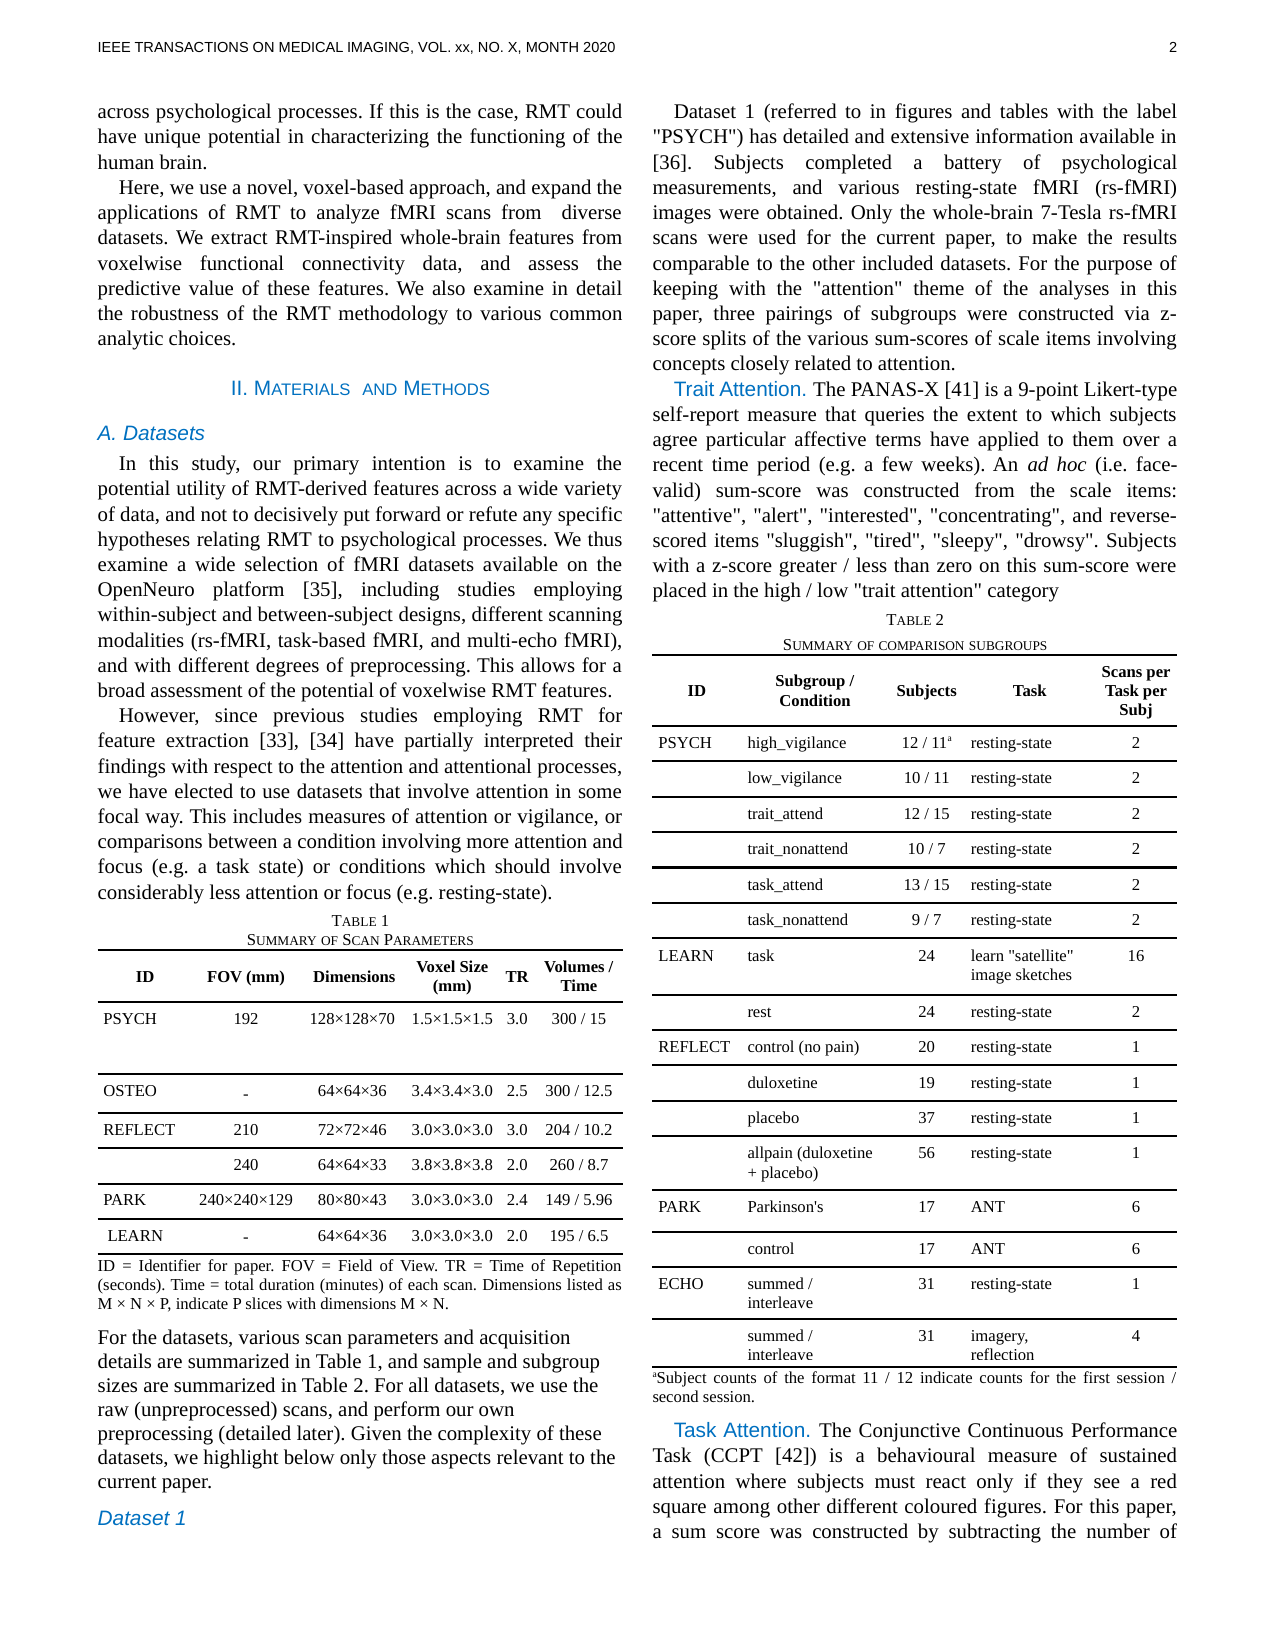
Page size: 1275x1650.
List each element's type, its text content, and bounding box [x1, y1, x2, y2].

table_header ID [652, 656, 741, 725]
table_cell [652, 1066, 741, 1100]
table_cell 17 [888, 1233, 965, 1266]
table_cell 12 / 11a [888, 727, 965, 760]
table_cell resting-state [965, 798, 1094, 831]
text Table 1 [97, 911, 623, 930]
text Summary of comparison subgroups [652, 634, 1178, 654]
table_cell 13 / 15 [888, 869, 965, 902]
table_cell 1 [1094, 1066, 1177, 1100]
table_cell 56 [888, 1137, 965, 1189]
table_cell REFLECT [652, 1031, 741, 1064]
table_cell LEARN [98, 1220, 192, 1253]
table_cell trait_attend [741, 798, 888, 831]
table_cell 19 [888, 1066, 965, 1100]
table_cell 3.0×3.0×3.0 [405, 1220, 499, 1253]
table_cell 2 [1094, 869, 1177, 902]
table_cell 3.0 [499, 1003, 535, 1073]
table_cell Parkinson's [741, 1191, 888, 1231]
text across psychological processes. If this is the case, RMT could have unique potential in characterizing the functioning of the human brain. [97, 99, 623, 174]
table_cell 64×64×33 [299, 1149, 405, 1182]
subtitle A. Datasets [97, 421, 623, 445]
text Dataset 1 (referred to in figures and tables with the label "PSYCH") has detailed and extensive information available in [36]. Subjects completed a battery of psychological measurements, and various resting-state fMRI (rs-fMRI) images were obtained. Only the whole-brain 7-Tesla rs-fMRI scans were used for the current paper, to make the results comparable to the other included datasets. For the purpose of keeping with the "attention" theme of the analyses in this paper, three pairings of subgroups were constructed via z-score splits of the various sum-scores of scale items involving concepts closely related to attention. [652, 99, 1178, 375]
table_cell 2.0 [499, 1220, 535, 1253]
table_cell task [741, 939, 888, 993]
table_cell task_nonattend [741, 904, 888, 937]
table_cell - [193, 1075, 299, 1112]
table_cell OSTEO [98, 1075, 192, 1112]
table_cell trait_nonattend [741, 833, 888, 866]
table_cell resting-state [965, 1066, 1094, 1100]
table_cell 10 / 11 [888, 762, 965, 796]
table_cell [652, 762, 741, 796]
table_cell resting-state [965, 1268, 1094, 1318]
table_cell resting-state [965, 1137, 1094, 1189]
table_cell learn "satellite" image sketches [965, 939, 1094, 993]
table_cell rest [741, 996, 888, 1029]
table_cell control (no pain) [741, 1031, 888, 1064]
table_cell allpain (duloxetine + placebo) [741, 1137, 888, 1189]
table_cell 2 [1094, 762, 1177, 796]
table_cell 2.0 [499, 1149, 535, 1182]
table_cell placebo [741, 1102, 888, 1135]
table_cell 2 [1094, 727, 1177, 760]
subtitle Dataset 1 [97, 1505, 623, 1529]
table_cell 3.4×3.4×3.0 [405, 1075, 499, 1112]
text Here, we use a novel, voxel-based approach, and expand the applications of RMT to analyze fMRI scans from diverse datasets. We extract RMT-inspired whole-brain features from voxelwise functional connectivity data, and assess the predictive value of these features. We also examine in detail the robustness of the RMT methodology to various common analytic choices. [97, 175, 623, 350]
table_cell 192 [193, 1003, 299, 1073]
table_cell 72×72×46 [299, 1114, 405, 1147]
table_cell PSYCH [98, 1003, 192, 1073]
table_cell 16 [1094, 939, 1177, 993]
table_cell summed / interleave [741, 1320, 888, 1366]
table_cell 64×64×36 [299, 1075, 405, 1112]
table_cell 20 [888, 1031, 965, 1064]
table_cell resting-state [965, 762, 1094, 796]
table_cell 2 [1094, 996, 1177, 1029]
table_cell 12 / 15 [888, 798, 965, 831]
table_cell 80×80×43 [299, 1185, 405, 1218]
subtitle II. Materials and Methods [97, 376, 623, 400]
table_cell 3.0 [499, 1114, 535, 1147]
table_cell 31 [888, 1320, 965, 1366]
table_cell 2 [1094, 833, 1177, 866]
text However, since previous studies employing RMT for feature extraction [33], [34] have partially interpreted their findings with respect to the attention and attentional processes, we have elected to use datasets that involve attention in some focal way. This includes measures of attention or vigilance, or comparisons between a condition involving more attention and focus (e.g. a task state) or conditions which should involve considerably less attention or focus (e.g. resting-state). [97, 703, 623, 904]
table_cell 10 / 7 [888, 833, 965, 866]
text Trait Attention. The PANAS-X [41] is a 9-point Likert-type self-report measure that queries the extent to which subjects agree particular affective terms have applied to them over a recent time period (e.g. a few weeks). An ad hoc (i.e. face-valid) sum-score was constructed from the scale items: "attentive", "alert", "interested", "concentrating", and reverse-scored items "sluggish", "tired", "sleepy", "drowsy". Subjects with a z-score greater / less than zero on this sum-score were placed in the high / low "trait attention" category [652, 377, 1178, 602]
table_cell [652, 1137, 741, 1189]
table_header Dimensions [299, 951, 405, 1001]
table_cell 1 [1094, 1031, 1177, 1064]
table_cell 6 [1094, 1191, 1177, 1231]
table_cell task_attend [741, 869, 888, 902]
table_header Voxel Size (mm) [405, 951, 499, 1001]
table_cell LEARN [652, 939, 741, 993]
table_cell 64×64×36 [299, 1220, 405, 1253]
table_cell low_vigilance [741, 762, 888, 796]
table_cell 204 / 10.2 [535, 1114, 622, 1147]
table_cell high_vigilance [741, 727, 888, 760]
table_cell [652, 1233, 741, 1266]
table_cell 2.5 [499, 1075, 535, 1112]
table_cell 3.8×3.8×3.8 [405, 1149, 499, 1182]
table_cell [652, 869, 741, 902]
table_cell [652, 1320, 741, 1366]
table_header ID [98, 951, 192, 1001]
table_cell 9 / 7 [888, 904, 965, 937]
table_cell resting-state [965, 904, 1094, 937]
table_cell 3.0×3.0×3.0 [405, 1114, 499, 1147]
table_cell 300 / 15 [535, 1003, 622, 1073]
table_cell 37 [888, 1102, 965, 1135]
table_cell resting-state [965, 833, 1094, 866]
table_cell 4 [1094, 1320, 1177, 1366]
table_cell 210 [193, 1114, 299, 1147]
table_cell ANT [965, 1233, 1094, 1266]
text aSubject counts of the format 11 / 12 indicate counts for the first session / second session. [652, 1368, 1178, 1406]
table_cell imagery, reflection [965, 1320, 1094, 1366]
table_cell [652, 1102, 741, 1135]
table_cell REFLECT [98, 1114, 192, 1147]
text Summary of Scan Parameters [97, 930, 623, 949]
table_cell 149 / 5.96 [535, 1185, 622, 1218]
table_cell 2 [1094, 904, 1177, 937]
table_cell 240×240×129 [193, 1185, 299, 1218]
text For the datasets, various scan parameters and acquisition details are summarized in Table 1, and sample and subgroup sizes are summarized in Table 2. For all datasets, we use the raw (unpreprocessed) scans, and perform our own preprocessing (detailed later). Given the complexity of these datasets, we highlight below only those aspects relevant to the current paper. [97, 1324, 623, 1493]
table_cell 1 [1094, 1137, 1177, 1189]
table_cell 2.4 [499, 1185, 535, 1218]
text Table 2 [652, 609, 1178, 629]
table_cell summed / interleave [741, 1268, 888, 1318]
table_cell 1.5×1.5×1.5 [405, 1003, 499, 1073]
table_cell 2 [1094, 798, 1177, 831]
table_cell PARK [652, 1191, 741, 1231]
table_cell resting-state [965, 996, 1094, 1029]
table_cell resting-state [965, 869, 1094, 902]
table_cell 260 / 8.7 [535, 1149, 622, 1182]
table_cell 1 [1094, 1268, 1177, 1318]
table_cell ANT [965, 1191, 1094, 1231]
table_cell PARK [98, 1185, 192, 1218]
table_header TR [499, 951, 535, 1001]
table_cell PSYCH [652, 727, 741, 760]
table_cell 24 [888, 939, 965, 993]
text ID = Identifier for paper. FOV = Field of View. TR = Time of Repetition (seconds). Time = total duration (minutes) of each scan. Dimensions listed as M × N × P, indicate P slices with dimensions M × N. [97, 1255, 623, 1313]
table_cell - [193, 1220, 299, 1253]
table_cell resting-state [965, 727, 1094, 760]
table_cell resting-state [965, 1031, 1094, 1064]
table_header Task [965, 656, 1094, 725]
text In this study, our primary intention is to examine the potential utility of RMT-derived features across a wide variety of data, and not to decisively put forward or refute any specific hypotheses relating RMT to psychological processes. We thus examine a wide selection of fMRI datasets available on the OpenNeuro platform [35], including studies employing within-subject and between-subject designs, different scanning modalities (rs-fMRI, task-based fMRI, and multi-echo fMRI), and with different degrees of preprocessing. This allows for a broad assessment of the potential of voxelwise RMT features. [97, 451, 623, 702]
table_cell 195 / 6.5 [535, 1220, 622, 1253]
table_cell 240 [193, 1149, 299, 1182]
table_cell [652, 833, 741, 866]
table_cell 6 [1094, 1233, 1177, 1266]
table_cell resting-state [965, 1102, 1094, 1135]
table_cell 300 / 12.5 [535, 1075, 622, 1112]
table_cell [98, 1149, 192, 1182]
table_cell [652, 798, 741, 831]
table_cell 3.0×3.0×3.0 [405, 1185, 499, 1218]
table_cell 24 [888, 996, 965, 1029]
table_header Volumes / Time [535, 951, 622, 1001]
table_header Subjects [888, 656, 965, 725]
table_cell [652, 904, 741, 937]
table_cell control [741, 1233, 888, 1266]
table_cell duloxetine [741, 1066, 888, 1100]
table_header Scans per Task per Subj [1094, 656, 1177, 725]
table_cell 1 [1094, 1102, 1177, 1135]
table_header FOV (mm) [193, 951, 299, 1001]
table_cell 31 [888, 1268, 965, 1318]
table_header Subgroup / Condition [741, 656, 888, 725]
text Task Attention. The Conjunctive Continuous Performance Task (CCPT [42]) is a behavioural measure of sustained attention where subjects must react only if they see a red square among other different coloured figures. For this paper, a sum score was constructed by subtracting the number of [652, 1418, 1178, 1543]
table_cell [652, 996, 741, 1029]
table_cell 17 [888, 1191, 965, 1231]
table_cell ECHO [652, 1268, 741, 1318]
table_cell 128×128×70 [299, 1003, 405, 1073]
